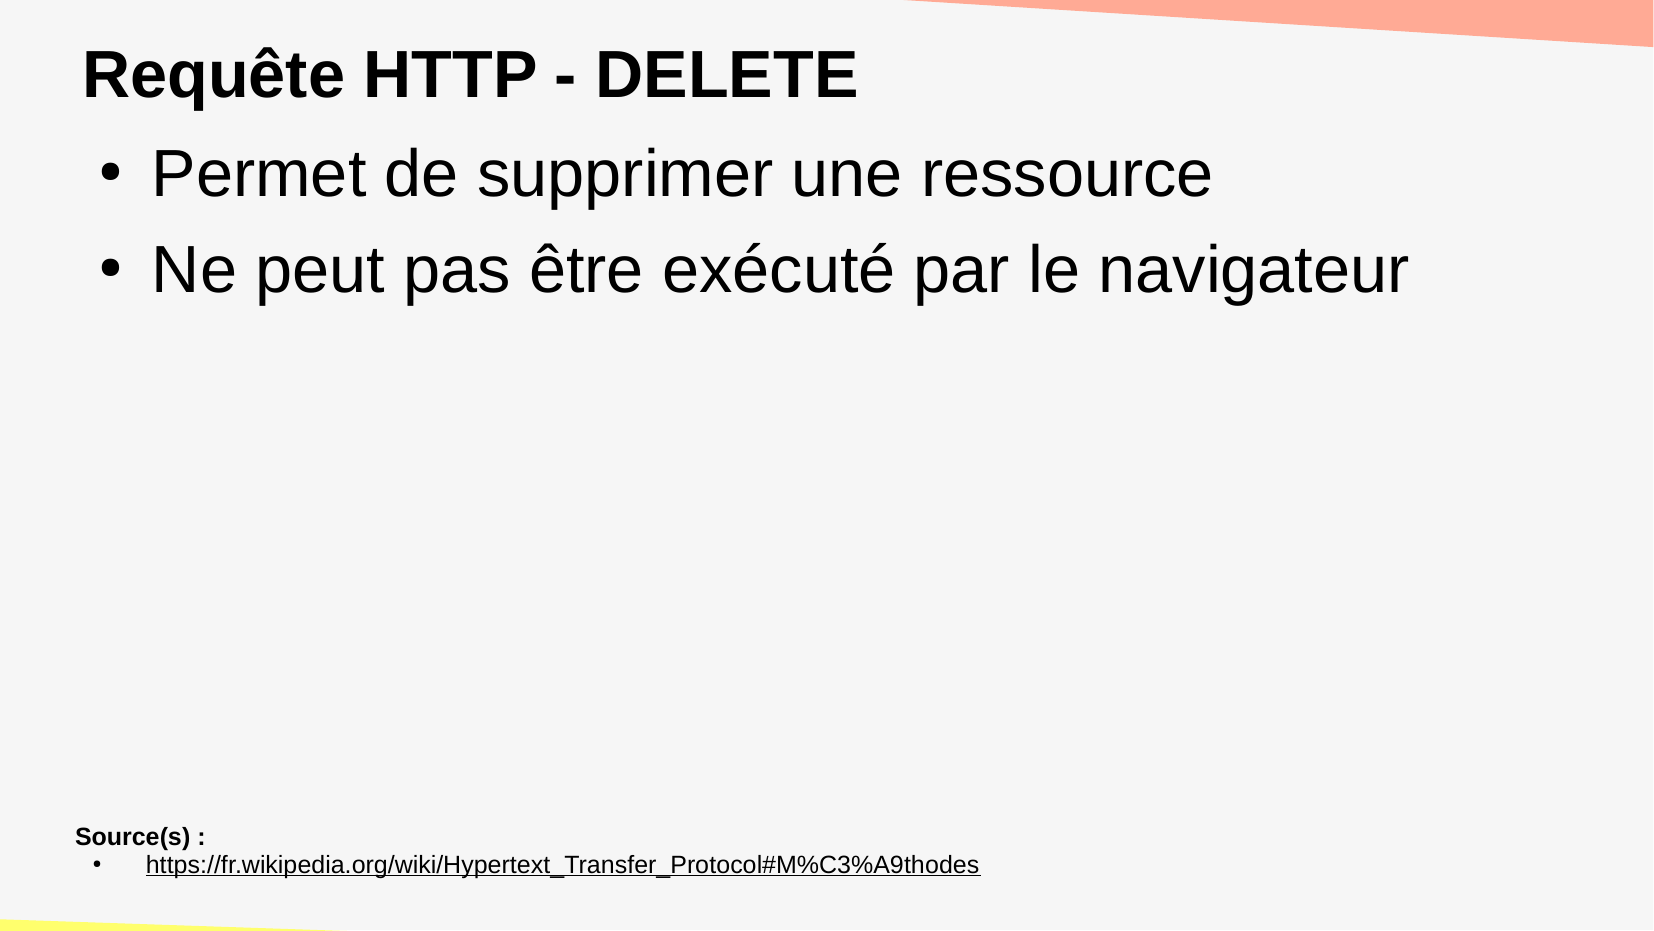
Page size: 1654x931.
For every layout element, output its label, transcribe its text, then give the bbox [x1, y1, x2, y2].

text_box [903, 0, 1654, 48]
text_box Source(s) : https://fr.wikipedia.org/wiki/Hypertext_Transfer_Protocol#M%C3%A9thodes [60, 815, 1546, 929]
title Requête HTTP - DELETE [82, 37, 1571, 114]
text_box [0, 919, 347, 931]
list Permet de supprimer une ressource Ne peut pas être exécuté par le navigateur [80, 135, 1620, 414]
